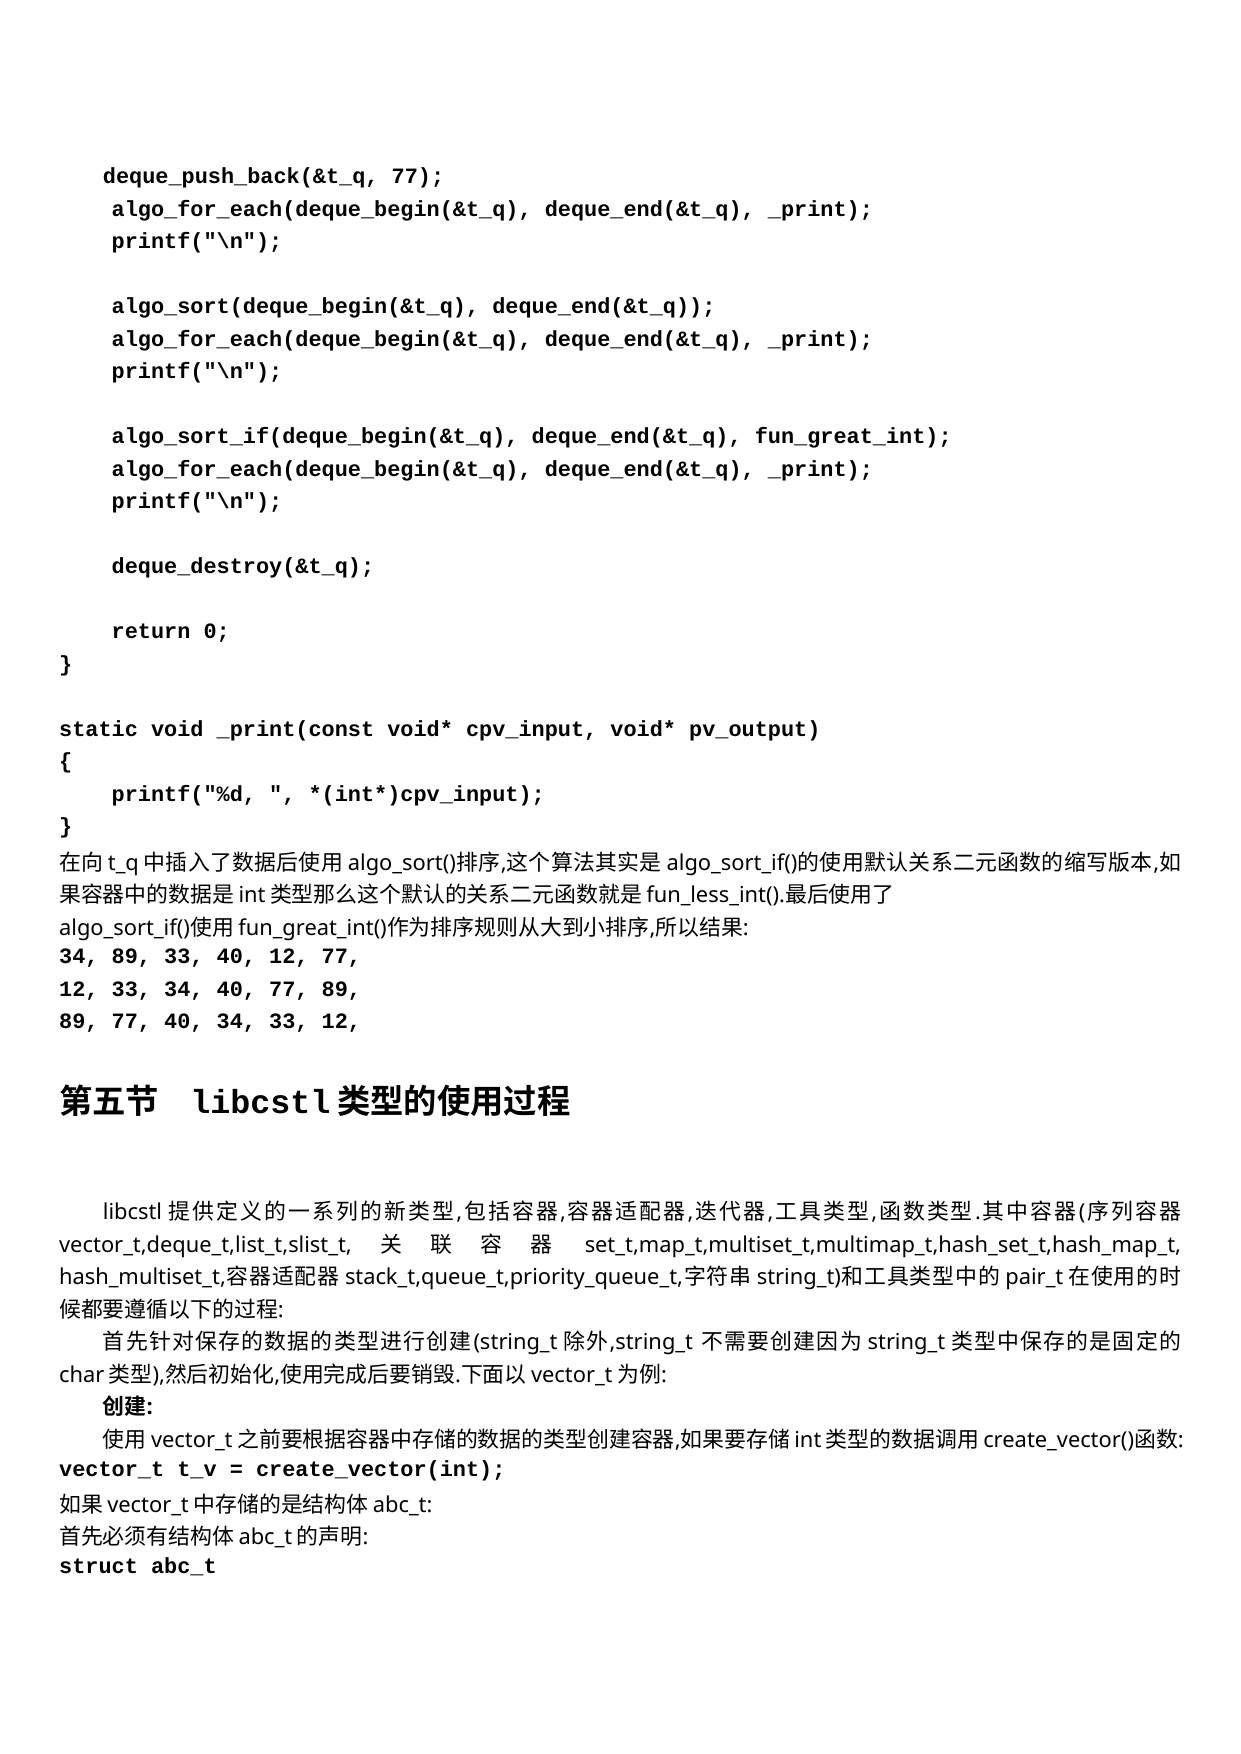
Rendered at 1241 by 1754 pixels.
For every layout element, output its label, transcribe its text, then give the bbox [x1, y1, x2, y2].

text struct abc_t [59, 1552, 1181, 1584]
text } [59, 649, 1181, 682]
text printf("\n"); [59, 487, 1181, 519]
text 34, 89, 33, 40, 12, 77, [59, 942, 1181, 974]
text printf("\n"); [59, 227, 1181, 259]
text { [59, 747, 1181, 779]
text static void _print(const void* cpv_input, void* pv_output) [59, 714, 1181, 747]
text 在向t_q中插入了数据后使用algo_sort()排序,这个算法其实是algo_sort_if()的使用默认关系二元函数的缩写版本,如果容器中的数据是int类型那么这个默认的关系二元函数就是fun_less_int().最后使用了 [59, 844, 1181, 909]
text printf("\n"); [59, 357, 1181, 389]
text 使用vector_t之前要根据容器中存储的数据的类型创建容器,如果要存储int类型的数据调用create_vector()函数: [59, 1422, 1181, 1454]
text 12, 33, 34, 40, 77, 89, [59, 974, 1181, 1007]
text return 0; [59, 617, 1181, 649]
text 创建: [59, 1389, 1181, 1422]
text algo_for_each(deque_begin(&t_q), deque_end(&t_q), _print); [59, 454, 1181, 487]
text libcstl提供定义的一系列的新类型,包括容器,容器适配器,迭代器,工具类型,函数类型.其中容器(序列容器vector_t,deque_t,list_t,slist_t,关联容器set_t,map_t,multiset_t,multimap_t,hash_set_t,hash_map_t, hash_multiset_t,容器适配器stack_t,queue_t,priority_queue_t,字符串string_t)和工具类型中的pair_t在使用的时候都要遵循以下的过程: [59, 1194, 1181, 1324]
text algo_for_each(deque_begin(&t_q), deque_end(&t_q), _print); [59, 194, 1181, 227]
text vector_t t_v = create_vector(int); [59, 1454, 1181, 1487]
text 首先必须有结构体abc_t的声明: [59, 1519, 1181, 1552]
text } [59, 812, 1181, 844]
text algo_sort(deque_begin(&t_q), deque_end(&t_q)); [59, 292, 1181, 324]
text deque_destroy(&t_q); [59, 552, 1181, 584]
text 如果vector_t中存储的是结构体abc_t: [59, 1487, 1181, 1519]
text deque_push_back(&t_q, 77); [59, 162, 1181, 194]
text 首先针对保存的数据的类型进行创建(string_t除外,string_t 不需要创建因为string_t类型中保存的是固定的char类型),然后初始化,使用完成后要销毁.下面以vector_t为例: [59, 1324, 1181, 1389]
text 89, 77, 40, 34, 33, 12, [59, 1007, 1181, 1039]
subtitle libcstl类型的使用过程 [59, 1066, 1181, 1131]
text printf("%d, ", *(int*)cpv_input); [59, 779, 1181, 812]
text algo_sort_if(deque_begin(&t_q), deque_end(&t_q), fun_great_int); [59, 422, 1181, 454]
text algo_for_each(deque_begin(&t_q), deque_end(&t_q), _print); [59, 324, 1181, 357]
text algo_sort_if()使用fun_great_int()作为排序规则从大到小排序,所以结果: [59, 909, 1181, 942]
